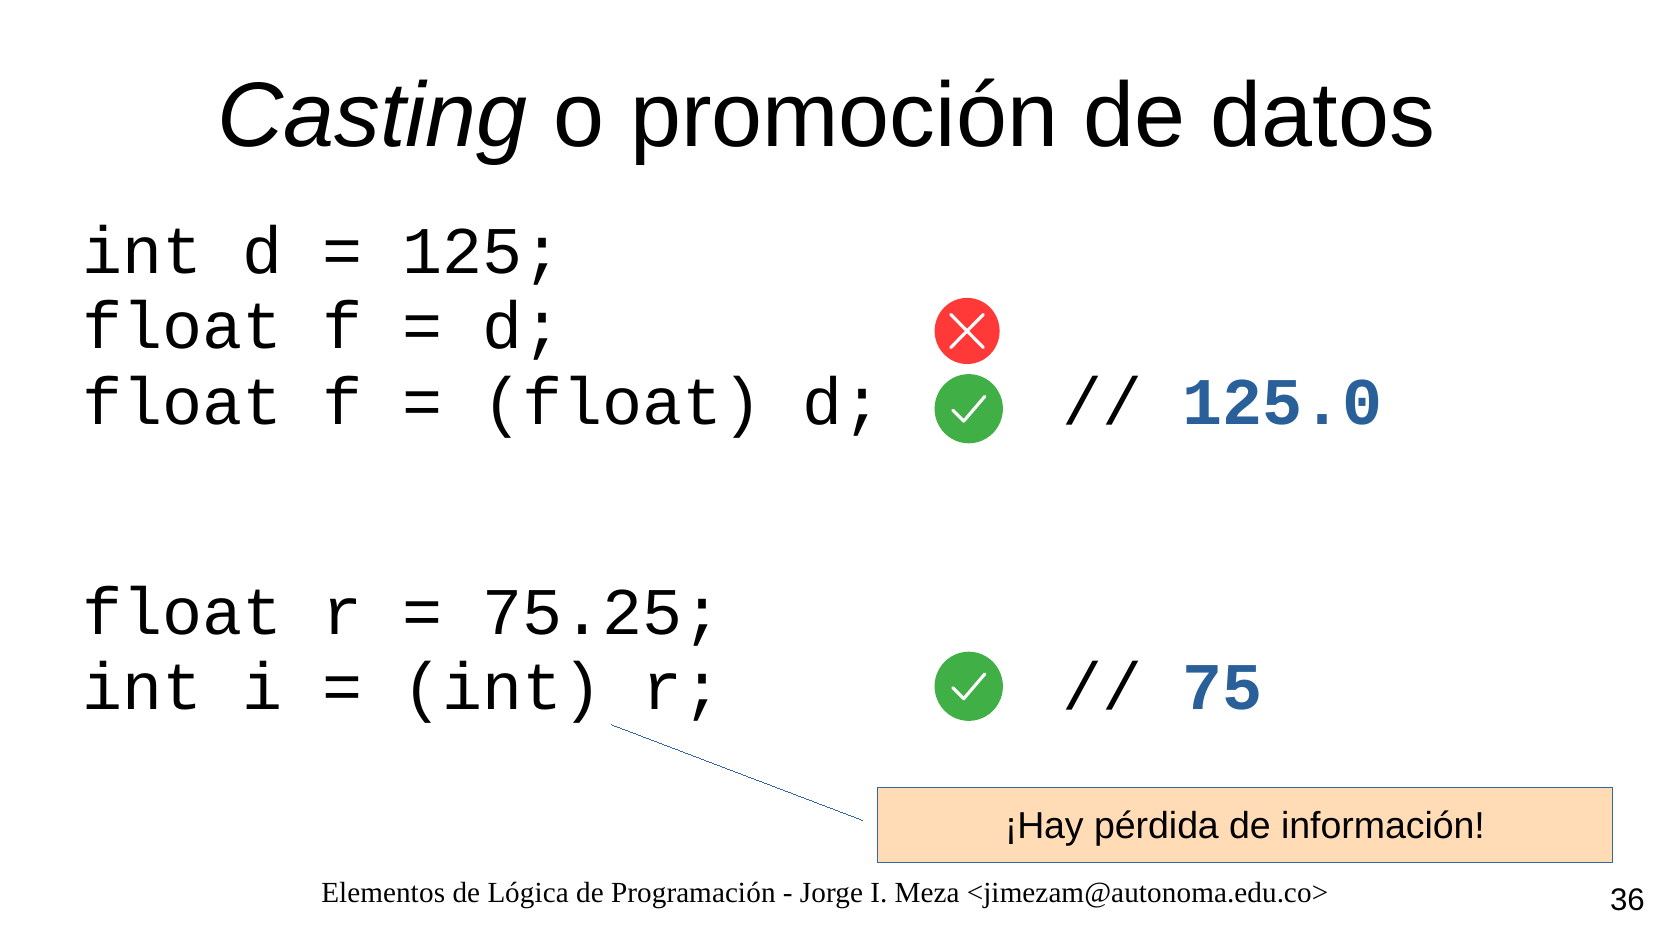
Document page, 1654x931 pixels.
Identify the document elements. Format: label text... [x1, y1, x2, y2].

list int d = 125; float f = d; float f = (float) d; // 125.0 float r = 75.25; int i = (int) r; // 75 [82, 217, 1571, 863]
text_box [935, 298, 999, 364]
text_box [935, 374, 1003, 443]
text_box [935, 652, 1003, 721]
title Casting o promoción de datos [82, 37, 1571, 193]
text_box ¡Hay pérdida de información! [877, 788, 1612, 863]
